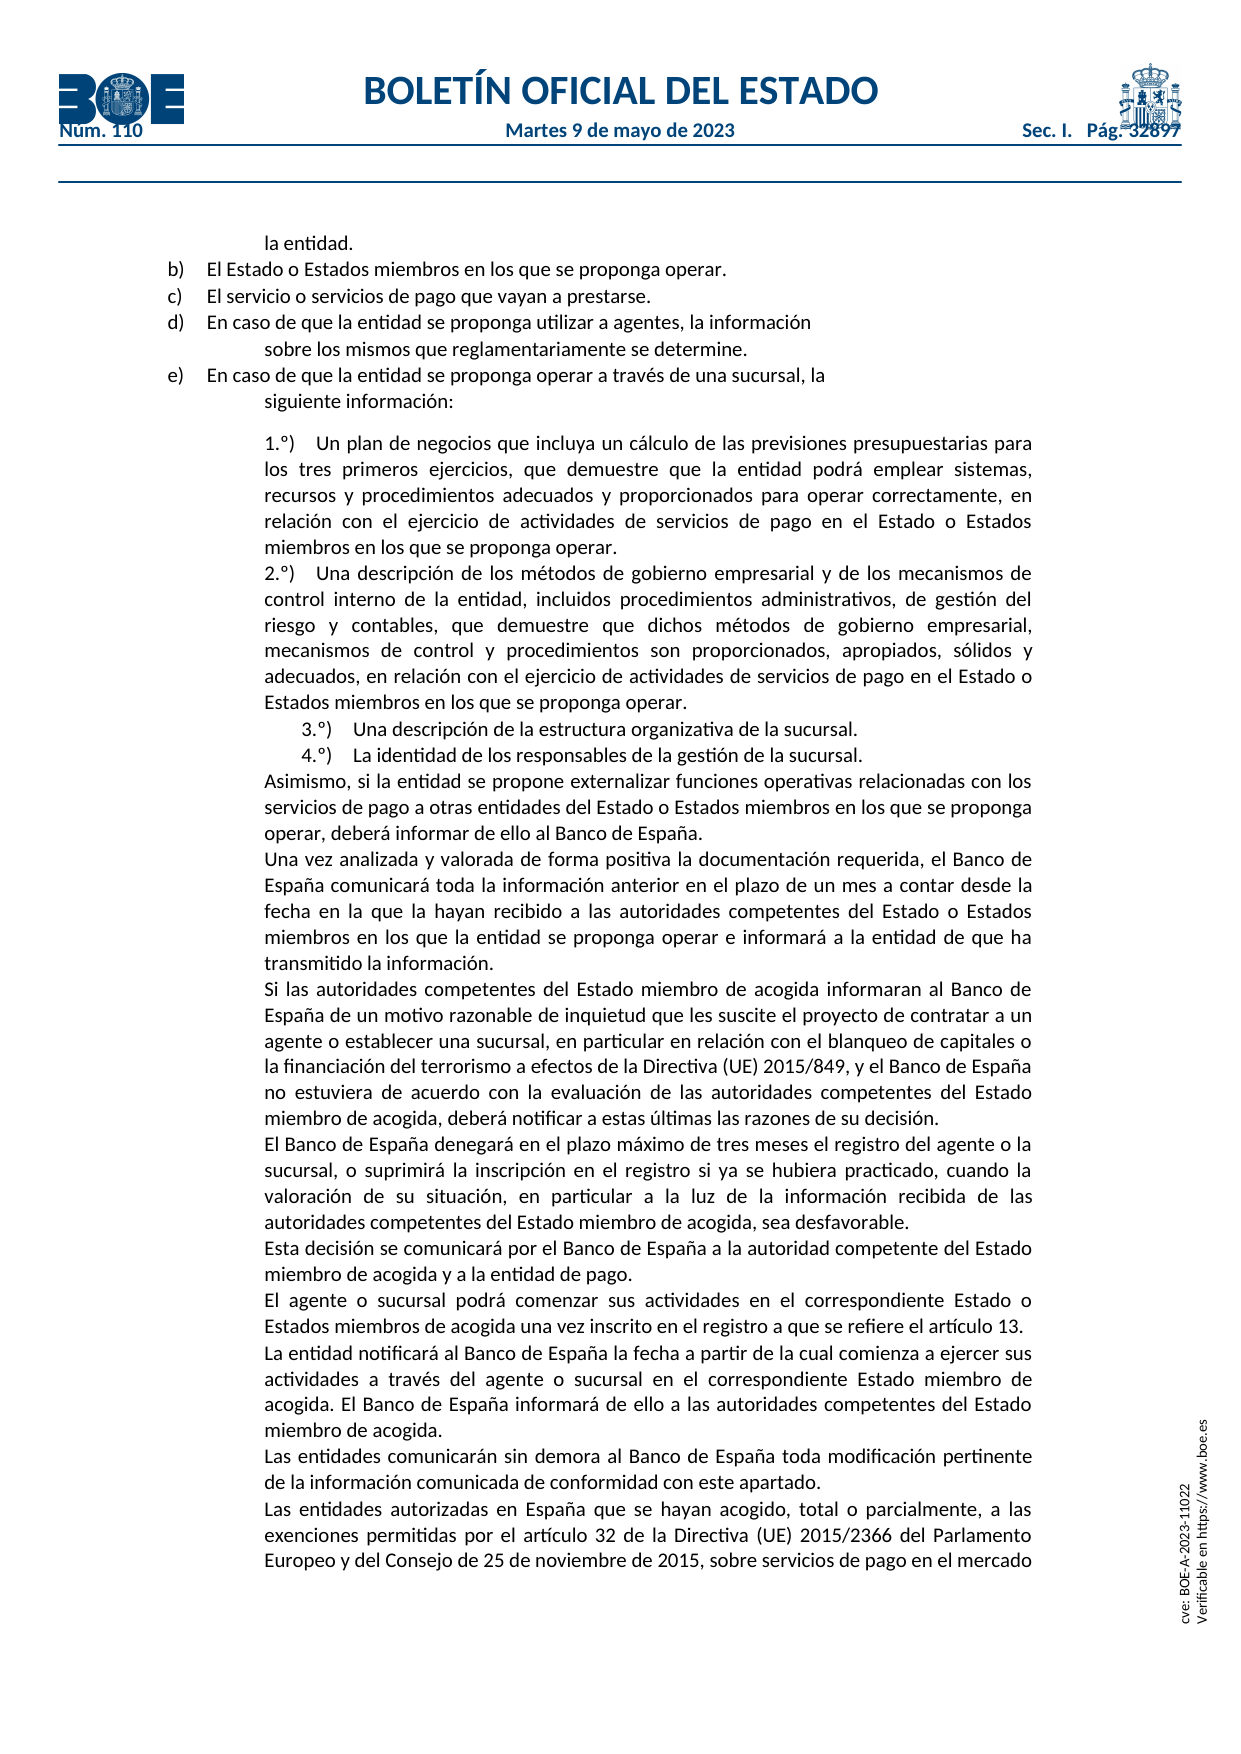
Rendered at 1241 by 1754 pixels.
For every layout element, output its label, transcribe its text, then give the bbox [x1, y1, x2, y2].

text Si las autoridades competentes del Estado miembro de acogida informaran al Banco de España de un motivo razonable de inquietud que les suscite el proyecto de contratar a un agente o establecer una sucursal, en particular en relación con el blanqueo de capitales o la financiación del terrorismo a efectos de la Directiva (UE) 2015/849, y el Banco de España no estuviera de acuerdo con la evaluación de las autoridades competentes del Estado miembro de acogida, deberá notificar a estas últimas las razones de su decisión. [264, 976, 1034, 1131]
text El agente o sucursal podrá comenzar sus actividades en el correspondiente Estado o Estados miembros de acogida una vez inscrito en el registro a que se refiere el artículo 13. [264, 1288, 1034, 1339]
text Una vez analizada y valorada de forma positiva la documentación requerida, el Banco de España comunicará toda la información anterior en el plazo de un mes a contar desde la fecha en la que la hayan recibido a las autoridades competentes del Estado o Estados miembros en los que la entidad se proponga operar e informará a la entidad de que ha transmitido la información. [264, 846, 1034, 975]
list En caso de que la entidad se proponga operar a través de una sucursal, la [167, 362, 1034, 387]
text La entidad notificará al Banco de España la fecha a partir de la cual comienza a ejercer sus actividades a través del agente o sucursal en el correspondiente Estado miembro de acogida. El Banco de España informará de ello a las autoridades competentes del Estado miembro de acogida. [264, 1340, 1034, 1443]
text Asimismo, si la entidad se propone externalizar funciones operativas relacionadas con los servicios de pago a otras entidades del Estado o Estados miembros en los que se proponga operar, deberá informar de ello al Banco de España. [264, 768, 1034, 846]
text Las entidades autorizadas en España que se hayan acogido, total o parcialmente, a las exenciones permitidas por el artículo 32 de la Directiva (UE) 2015/2366 del Parlamento Europeo y del Consejo de 25 de noviembre de 2015, sobre servicios de pago en el mercado [264, 1496, 1034, 1573]
text El Banco de España denegará en el plazo máximo de tres meses el registro del agente o la sucursal, o suprimirá la inscripción en el registro si ya se hubiera practicado, cuando la valoración de su situación, en particular a la luz de la información recibida de las autoridades competentes del Estado miembro de acogida, sea desfavorable. [264, 1132, 1034, 1234]
list El Estado o Estados miembros en los que se proponga operar. [167, 257, 1034, 282]
text 1.º) Un plan de negocios que incluya un cálculo de las previsiones presupuestarias para los tres primeros ejercicios, que demuestre que la entidad podrá emplear sistemas, recursos y procedimientos adecuados y proporcionados para operar correctamente, en relación con el ejercicio de actividades de servicios de pago en el Estado o Estados miembros en los que se proponga operar. [264, 431, 1034, 559]
text 2.º) Una descripción de los métodos de gobierno empresarial y de los mecanismos de control interno de la entidad, incluidos procedimientos administrativos, de gestión del riesgo y contables, que demuestre que dichos métodos de gobierno empresarial, mecanismos de control y procedimientos son proporcionados, apropiados, sólidos y adecuados, en relación con el ejercicio de actividades de servicios de pago en el Estado o Estados miembros en los que se proponga operar. [264, 560, 1034, 715]
list En caso de que la entidad se proponga utilizar a agentes, la información [167, 309, 1034, 335]
text siguiente información: [264, 388, 1034, 414]
text 4.º) La identidad de los responsables de la gestión de la sucursal. [301, 742, 1034, 767]
text la entidad. [264, 230, 1034, 256]
text Las entidades comunicarán sin demora al Banco de España toda modificación pertinente de la información comunicada de conformidad con este apartado. [264, 1444, 1034, 1495]
text sobre los mismos que reglamentariamente se determine. [264, 336, 1034, 361]
text 3.º) Una descripción de la estructura organizativa de la sucursal. [301, 716, 1034, 741]
text Esta decisión se comunicará por el Banco de España a la autoridad competente del Estado miembro de acogida y a la entidad de pago. [264, 1236, 1034, 1287]
list El servicio o servicios de pago que vayan a prestarse. [167, 283, 1034, 308]
